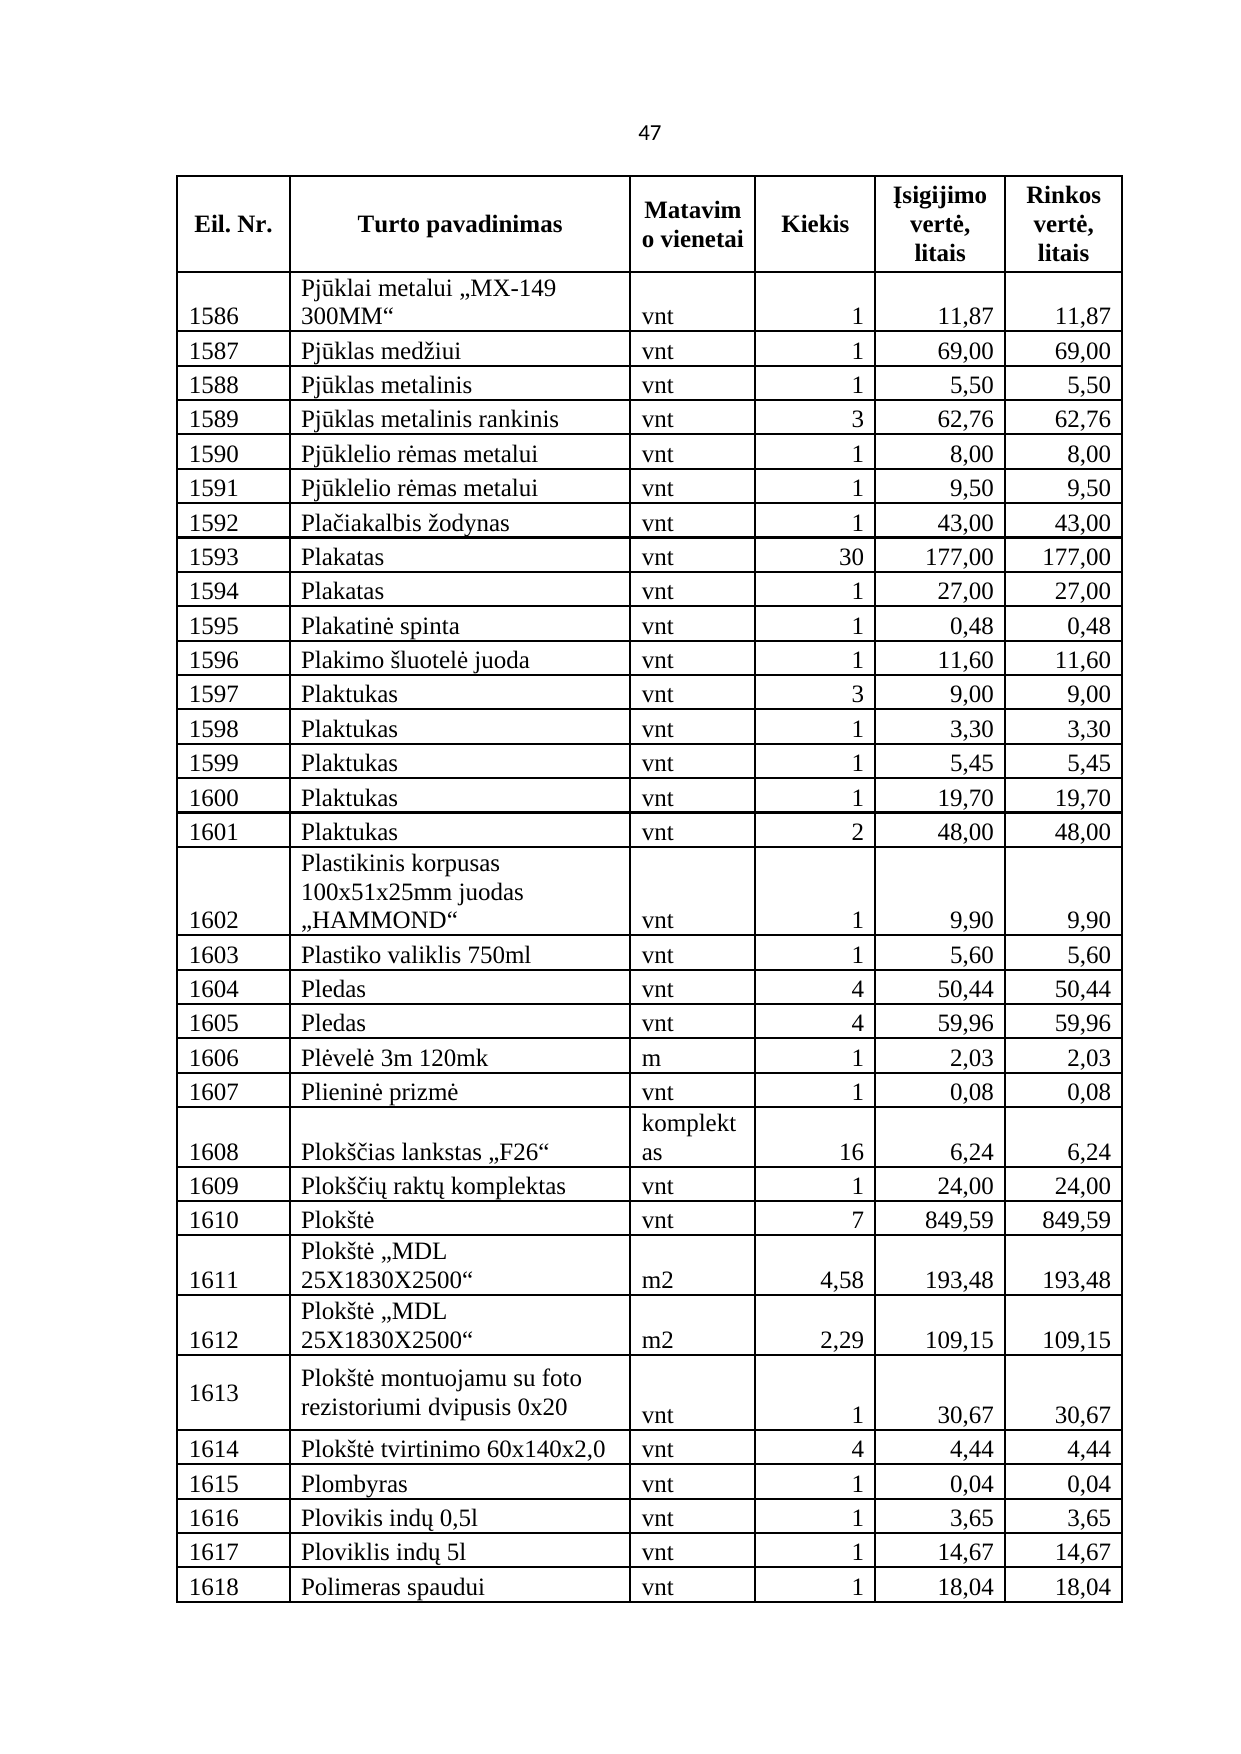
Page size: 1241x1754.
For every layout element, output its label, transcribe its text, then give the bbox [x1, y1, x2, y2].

table_cell 6,24 [876, 1108, 1004, 1166]
table_cell 1604 [178, 971, 289, 1003]
table_cell Plačiakalbis žodynas [291, 504, 629, 536]
table_cell Plakimo šluotelė juoda [291, 642, 629, 674]
table_cell 14,67 [1006, 1534, 1121, 1566]
table_cell 1598 [178, 710, 289, 743]
table_cell Plakatinė spinta [291, 607, 629, 639]
table_cell 1599 [178, 745, 289, 777]
table_cell 1 [756, 936, 874, 968]
table_cell 9,00 [876, 676, 1004, 708]
table_cell Plokštė montuojamu su foto rezistoriumi dvipusis 0x20 [291, 1356, 629, 1429]
table_cell 30,67 [1006, 1356, 1121, 1429]
table_cell 5,45 [1006, 745, 1121, 777]
table_cell 1586 [178, 273, 289, 330]
table_cell 11,87 [876, 273, 1004, 330]
table_cell vnt [631, 936, 754, 968]
table_cell 62,76 [876, 401, 1004, 433]
table_cell 7 [756, 1202, 874, 1234]
table_cell 1 [756, 435, 874, 468]
table_cell 0,08 [1006, 1074, 1121, 1106]
table_cell 1 [756, 273, 874, 330]
table_header Turto pavadinimas [291, 177, 629, 271]
table_cell 2,03 [1006, 1039, 1121, 1072]
table_cell Pjūklas metalinis rankinis [291, 401, 629, 433]
table_cell 24,00 [1006, 1168, 1121, 1200]
table_cell 1614 [178, 1431, 289, 1463]
table_cell 1601 [178, 814, 289, 846]
table_cell 1 [756, 848, 874, 934]
table_cell 1593 [178, 539, 289, 571]
table_cell vnt [631, 1356, 754, 1429]
table_cell 48,00 [1006, 814, 1121, 846]
table_cell 0,04 [1006, 1465, 1121, 1497]
table_cell vnt [631, 745, 754, 777]
table_cell 1 [756, 1465, 874, 1497]
table_cell 1 [756, 504, 874, 536]
table_cell 1 [756, 1500, 874, 1532]
table_cell 0,48 [1006, 607, 1121, 639]
table_cell m2 [631, 1296, 754, 1353]
table_cell vnt [631, 642, 754, 674]
table_cell vnt [631, 401, 754, 433]
table_cell 1 [756, 1534, 874, 1566]
table_cell 1 [756, 367, 874, 399]
table_cell 59,96 [1006, 1005, 1121, 1037]
table_cell vnt [631, 779, 754, 811]
table_cell vnt [631, 1465, 754, 1497]
table_cell 1607 [178, 1074, 289, 1106]
table_cell 2 [756, 814, 874, 846]
table_cell vnt [631, 1534, 754, 1566]
table_cell 59,96 [876, 1005, 1004, 1037]
table_cell 2,03 [876, 1039, 1004, 1072]
table_cell 62,76 [1006, 401, 1121, 433]
table_cell vnt [631, 367, 754, 399]
table_cell 1 [756, 573, 874, 605]
table_cell 18,04 [876, 1568, 1004, 1601]
table_cell 109,15 [1006, 1296, 1121, 1353]
table_cell vnt [631, 1168, 754, 1200]
table_cell 4,44 [1006, 1431, 1121, 1463]
table_cell Pledas [291, 1005, 629, 1037]
table_cell 1605 [178, 1005, 289, 1037]
table_cell vnt [631, 1074, 754, 1106]
table_cell 1589 [178, 401, 289, 433]
table_cell 1613 [178, 1356, 289, 1429]
table_cell 5,60 [1006, 936, 1121, 968]
table_cell vnt [631, 539, 754, 571]
table_cell vnt [631, 1500, 754, 1532]
table_header Rinkos vertė, litais [1006, 177, 1121, 271]
table_cell 3,65 [876, 1500, 1004, 1532]
table_cell Plaktukas [291, 676, 629, 708]
table_cell Pjūklelio rėmas metalui [291, 435, 629, 468]
table_cell 3,30 [1006, 710, 1121, 743]
table_cell 1618 [178, 1568, 289, 1601]
table_cell 1591 [178, 470, 289, 502]
table_cell vnt [631, 273, 754, 330]
table_cell Plakatas [291, 539, 629, 571]
table_cell 50,44 [876, 971, 1004, 1003]
table_cell 1 [756, 607, 874, 639]
table_cell 8,00 [1006, 435, 1121, 468]
table_cell vnt [631, 710, 754, 743]
table_cell 27,00 [876, 573, 1004, 605]
table_cell Plėvelė 3m 120mk [291, 1039, 629, 1072]
table_header Eil. Nr. [178, 177, 289, 271]
table_cell vnt [631, 1431, 754, 1463]
table_cell Pjūklelio rėmas metalui [291, 470, 629, 502]
table_cell 1594 [178, 573, 289, 605]
table_cell 1588 [178, 367, 289, 399]
table_cell 11,60 [1006, 642, 1121, 674]
table_cell 50,44 [1006, 971, 1121, 1003]
table_cell 27,00 [1006, 573, 1121, 605]
table_cell 1 [756, 1356, 874, 1429]
table_cell 4,58 [756, 1236, 874, 1294]
table_header Įsigijimo vertė, litais [876, 177, 1004, 271]
table_cell 1611 [178, 1236, 289, 1294]
table_cell 24,00 [876, 1168, 1004, 1200]
table_cell vnt [631, 1202, 754, 1234]
table_cell vnt [631, 848, 754, 934]
table_cell 9,50 [876, 470, 1004, 502]
table_cell 1616 [178, 1500, 289, 1532]
table_cell Plokštė [291, 1202, 629, 1234]
table_cell Plokštė tvirtinimo 60x140x2,0 [291, 1431, 629, 1463]
table_cell 1612 [178, 1296, 289, 1353]
table_cell 1597 [178, 676, 289, 708]
table_cell Pledas [291, 971, 629, 1003]
table_cell 1617 [178, 1534, 289, 1566]
table_cell 48,00 [876, 814, 1004, 846]
table_cell vnt [631, 470, 754, 502]
table_cell 1 [756, 1568, 874, 1601]
table_cell 1 [756, 1074, 874, 1106]
table_cell 0,08 [876, 1074, 1004, 1106]
table_cell 9,90 [1006, 848, 1121, 934]
table_cell 1606 [178, 1039, 289, 1072]
table_cell 1 [756, 710, 874, 743]
table_cell 1602 [178, 848, 289, 934]
table_cell Plaktukas [291, 710, 629, 743]
table_cell Ploviklis indų 5l [291, 1534, 629, 1566]
table_cell 1 [756, 1039, 874, 1072]
table_cell 1603 [178, 936, 289, 968]
table_cell Plastikinis korpusas 100x51x25mm juodas „HAMMOND“ [291, 848, 629, 934]
table_cell Polimeras spaudui [291, 1568, 629, 1601]
table_cell 18,04 [1006, 1568, 1121, 1601]
table_cell 1609 [178, 1168, 289, 1200]
table_cell Pjūklas medžiui [291, 332, 629, 364]
table_cell Plieninė prizmė [291, 1074, 629, 1106]
table_cell 43,00 [876, 504, 1004, 536]
table_cell Plaktukas [291, 779, 629, 811]
table_cell vnt [631, 971, 754, 1003]
table_cell 1595 [178, 607, 289, 639]
table_cell 1 [756, 332, 874, 364]
table_cell 1 [756, 470, 874, 502]
table_cell 3,30 [876, 710, 1004, 743]
table_cell Plaktukas [291, 745, 629, 777]
table_cell 5,60 [876, 936, 1004, 968]
table_cell 109,15 [876, 1296, 1004, 1353]
table_cell m2 [631, 1236, 754, 1294]
table_cell 0,48 [876, 607, 1004, 639]
table_cell Plokščias lankstas „F26“ [291, 1108, 629, 1166]
table_cell 5,45 [876, 745, 1004, 777]
table_cell vnt [631, 607, 754, 639]
table_cell 0,04 [876, 1465, 1004, 1497]
table_cell 1 [756, 745, 874, 777]
table_cell 1596 [178, 642, 289, 674]
table_cell 11,60 [876, 642, 1004, 674]
table_cell 1615 [178, 1465, 289, 1497]
table_cell 30,67 [876, 1356, 1004, 1429]
table_cell 69,00 [876, 332, 1004, 364]
table_cell 177,00 [1006, 539, 1121, 571]
table_cell 16 [756, 1108, 874, 1166]
table_cell vnt [631, 332, 754, 364]
table_cell 9,00 [1006, 676, 1121, 708]
table_header Matavimo vienetai [631, 177, 754, 271]
table_cell 19,70 [876, 779, 1004, 811]
table_cell vnt [631, 676, 754, 708]
table_cell 43,00 [1006, 504, 1121, 536]
table_cell vnt [631, 1568, 754, 1601]
table_cell Plastiko valiklis 750ml [291, 936, 629, 968]
table_cell 1 [756, 642, 874, 674]
table_cell 5,50 [876, 367, 1004, 399]
table_cell 3 [756, 676, 874, 708]
table_cell 1 [756, 779, 874, 811]
table_cell vnt [631, 435, 754, 468]
table_cell 3,65 [1006, 1500, 1121, 1532]
table_cell vnt [631, 573, 754, 605]
table_cell m [631, 1039, 754, 1072]
table_cell 69,00 [1006, 332, 1121, 364]
table_cell 9,90 [876, 848, 1004, 934]
table_cell Pjūklai metalui „MX-149 300MM“ [291, 273, 629, 330]
table_cell 1592 [178, 504, 289, 536]
table_cell Plokščių raktų komplektas [291, 1168, 629, 1200]
table_cell Pjūklas metalinis [291, 367, 629, 399]
table_cell Plokštė „MDL 25X1830X2500“ [291, 1296, 629, 1353]
table_cell Plakatas [291, 573, 629, 605]
table_cell 1590 [178, 435, 289, 468]
table_cell Plovikis indų 0,5l [291, 1500, 629, 1532]
table_cell 5,50 [1006, 367, 1121, 399]
table_cell 4 [756, 1431, 874, 1463]
table_cell 177,00 [876, 539, 1004, 571]
table_cell 849,59 [876, 1202, 1004, 1234]
table_cell 1600 [178, 779, 289, 811]
table_cell vnt [631, 504, 754, 536]
table_cell vnt [631, 814, 754, 846]
table_cell 3 [756, 401, 874, 433]
table_cell komplektas [631, 1108, 754, 1166]
table_cell 849,59 [1006, 1202, 1121, 1234]
table_cell 193,48 [876, 1236, 1004, 1294]
table_cell 14,67 [876, 1534, 1004, 1566]
table_cell 1608 [178, 1108, 289, 1166]
table_header Kiekis [756, 177, 874, 271]
table_cell Plombyras [291, 1465, 629, 1497]
table_cell Plaktukas [291, 814, 629, 846]
table_cell 11,87 [1006, 273, 1121, 330]
table_cell 193,48 [1006, 1236, 1121, 1294]
table_cell 4 [756, 971, 874, 1003]
table_cell 4 [756, 1005, 874, 1037]
table_cell 19,70 [1006, 779, 1121, 811]
table_cell 4,44 [876, 1431, 1004, 1463]
table_cell 6,24 [1006, 1108, 1121, 1166]
table_cell 30 [756, 539, 874, 571]
table_cell 1 [756, 1168, 874, 1200]
table_cell 1587 [178, 332, 289, 364]
table_cell 2,29 [756, 1296, 874, 1353]
table_cell Plokštė „MDL 25X1830X2500“ [291, 1236, 629, 1294]
table_cell 8,00 [876, 435, 1004, 468]
table_cell 9,50 [1006, 470, 1121, 502]
table_cell 1610 [178, 1202, 289, 1234]
table_cell vnt [631, 1005, 754, 1037]
